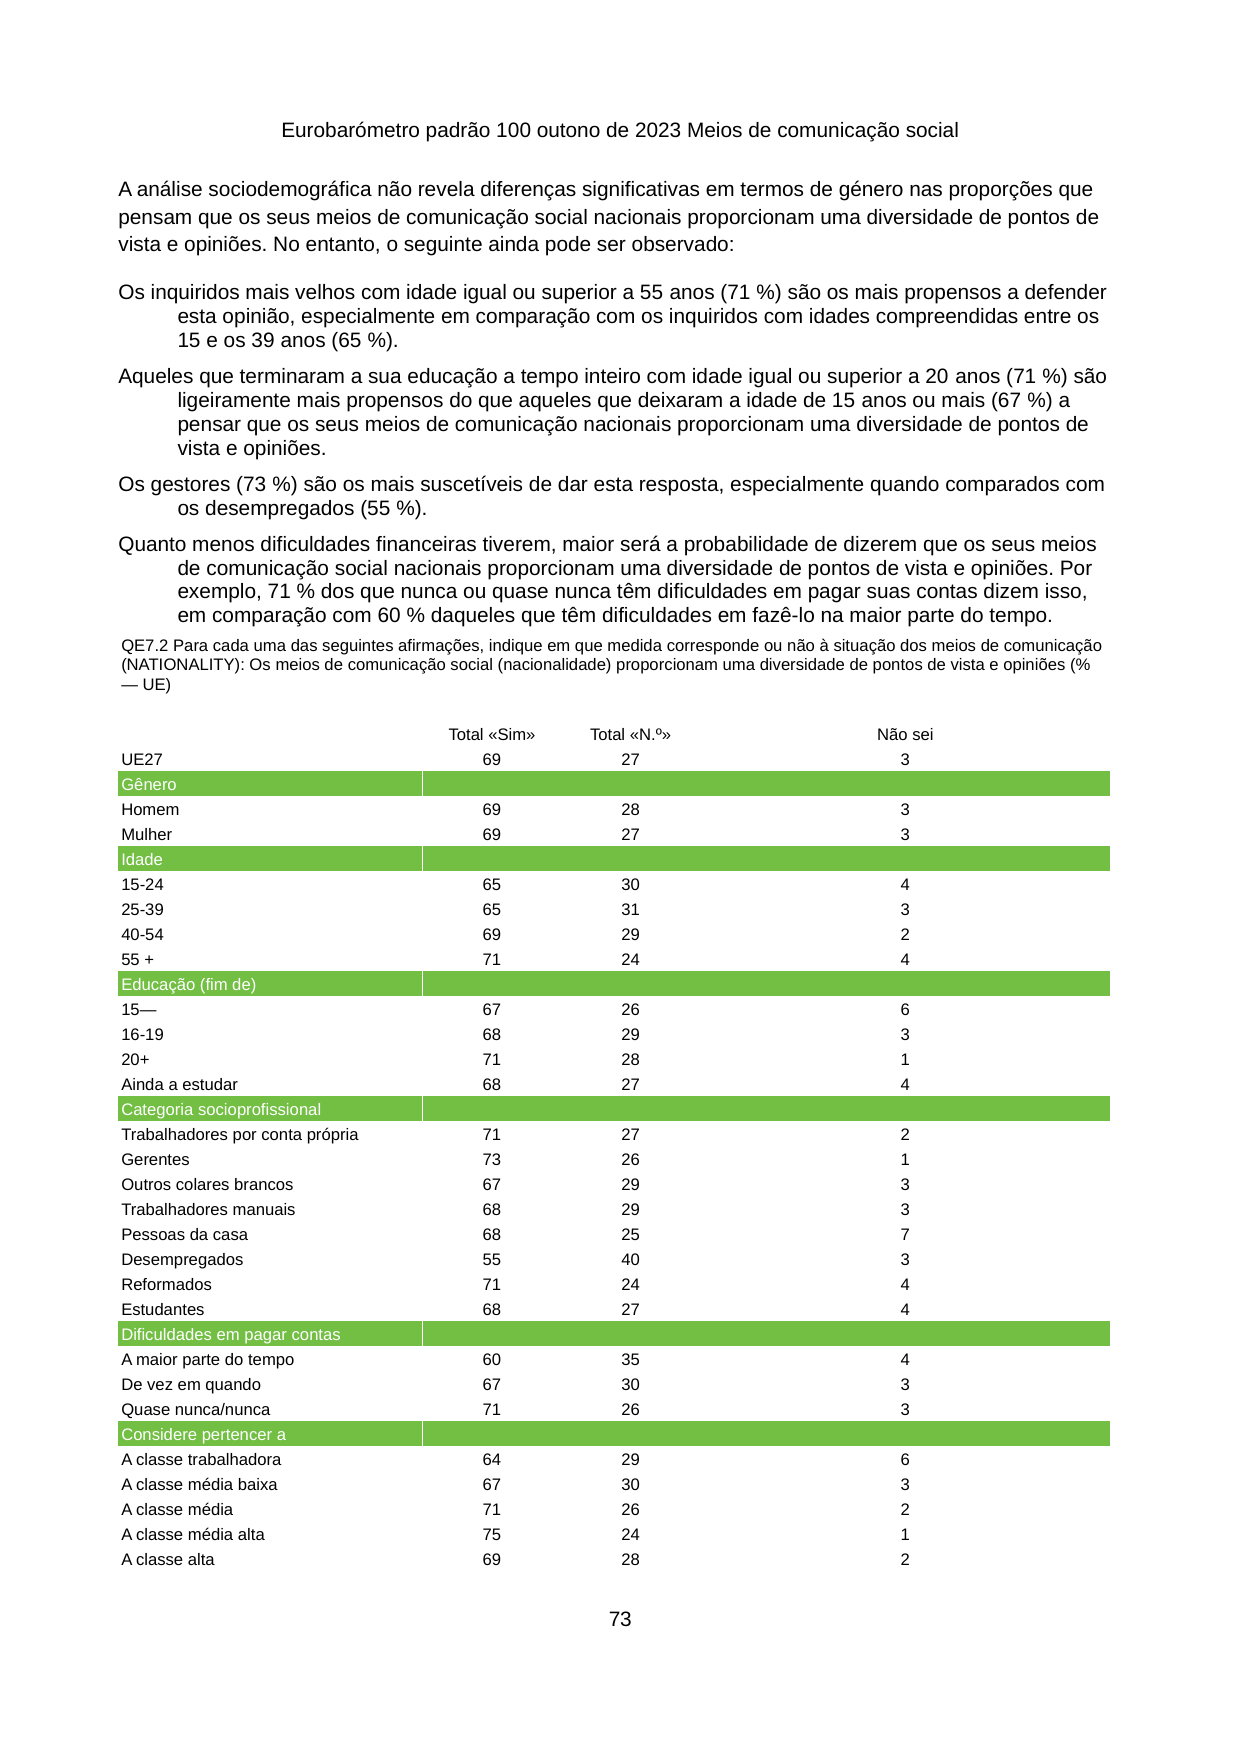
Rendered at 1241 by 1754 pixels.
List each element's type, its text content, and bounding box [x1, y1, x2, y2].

table_cell 15— [118, 996, 422, 1021]
table_cell 1 [700, 1146, 1110, 1171]
table_cell 26 [561, 1496, 700, 1521]
table_cell Trabalhadores manuais [118, 1196, 422, 1221]
table_cell 68 [423, 1196, 561, 1221]
table_cell 26 [561, 996, 700, 1021]
table_cell 60 [423, 1346, 561, 1371]
table_cell 69 [423, 821, 561, 846]
table_cell 29 [561, 1196, 700, 1221]
table_cell Outros colares brancos [118, 1171, 422, 1196]
table_cell Reformados [118, 1271, 422, 1296]
table_cell 15-24 [118, 871, 422, 896]
table_cell 71 [423, 1396, 561, 1421]
table_cell 71 [423, 1121, 561, 1146]
table_cell [700, 1321, 1110, 1346]
table_cell Quase nunca/nunca [118, 1396, 422, 1421]
table_cell 3 [700, 821, 1110, 846]
table_cell Pessoas da casa [118, 1221, 422, 1246]
table_cell 69 [423, 796, 561, 821]
table_cell 3 [700, 1171, 1110, 1196]
table_cell 68 [423, 1221, 561, 1246]
table_cell 71 [423, 1271, 561, 1296]
table_cell 67 [423, 1371, 561, 1396]
table_cell 27 [561, 821, 700, 846]
table_cell 3 [700, 1396, 1110, 1421]
table_cell [423, 771, 561, 796]
table_cell 2 [700, 1546, 1110, 1571]
table_cell 71 [423, 1046, 561, 1071]
table_cell 4 [700, 871, 1110, 896]
table_cell Estudantes [118, 1296, 422, 1321]
table_cell 4 [700, 1271, 1110, 1296]
table_cell 27 [561, 746, 700, 771]
table_cell 1 [700, 1521, 1110, 1546]
table_cell 69 [423, 1546, 561, 1571]
table_cell 28 [561, 796, 700, 821]
table_cell 68 [423, 1021, 561, 1046]
table_cell 67 [423, 996, 561, 1021]
table_cell Total «Sim» [423, 721, 561, 746]
table_cell Trabalhadores por conta própria [118, 1121, 422, 1146]
table_cell Dificuldades em pagar contas [118, 1321, 422, 1346]
table_cell [423, 1421, 561, 1446]
table_cell [561, 771, 700, 796]
table_cell UE27 [118, 746, 422, 771]
table_cell 2 [700, 1496, 1110, 1521]
table_cell Homem [118, 796, 422, 821]
table_cell 27 [561, 1071, 700, 1096]
table_cell A classe média [118, 1496, 422, 1521]
table_cell Educação (fim de) [118, 971, 422, 996]
table_cell 55 + [118, 946, 422, 971]
table_cell A maior parte do tempo [118, 1346, 422, 1371]
table_cell 27 [561, 1121, 700, 1146]
table_cell 40-54 [118, 921, 422, 946]
table_cell Categoria socioprofissional [118, 1096, 422, 1121]
table_cell 24 [561, 1271, 700, 1296]
table_cell 67 [423, 1171, 561, 1196]
table_cell 29 [561, 1021, 700, 1046]
table_cell 3 [700, 746, 1110, 771]
table_cell 6 [700, 996, 1110, 1021]
text Os inquiridos mais velhos com idade igual ou superior a 55 anos (71 %) são os mais propensos a defender esta opinião, especialmente em comparação com os inquiridos com idades compreendidas entre os 15 e os 39 anos (65 %). [118, 280, 1122, 352]
table_cell [561, 846, 700, 871]
table_cell 26 [561, 1396, 700, 1421]
table_cell 28 [561, 1046, 700, 1071]
table_cell 29 [561, 921, 700, 946]
table_cell [423, 696, 561, 721]
table_cell 68 [423, 1071, 561, 1096]
table_cell Gerentes [118, 1146, 422, 1171]
table_cell 4 [700, 1071, 1110, 1096]
table_cell 3 [700, 1371, 1110, 1396]
table_cell 3 [700, 1471, 1110, 1496]
table_cell 64 [423, 1446, 561, 1471]
table_cell [561, 1096, 700, 1121]
table_cell 55 [423, 1246, 561, 1271]
table_cell Ainda a estudar [118, 1071, 422, 1096]
text Aqueles que terminaram a sua educação a tempo inteiro com idade igual ou superior a 20 anos (71 %) são ligeiramente mais propensos do que aqueles que deixaram a idade de 15 anos ou mais (67 %) a pensar que os seus meios de comunicação nacionais proporcionam uma diversidade de pontos de vista e opiniões. [118, 364, 1122, 460]
table_cell 30 [561, 871, 700, 896]
table_cell [700, 696, 1110, 721]
table_cell [118, 696, 422, 721]
table_cell De vez em quando [118, 1371, 422, 1396]
table_cell 3 [700, 1246, 1110, 1271]
table_cell [423, 1096, 561, 1121]
table_cell 71 [423, 946, 561, 971]
table_cell 69 [423, 746, 561, 771]
table_cell [700, 1096, 1110, 1121]
text Quanto menos dificuldades financeiras tiverem, maior será a probabilidade de dizerem que os seus meios de comunicação social nacionais proporcionam uma diversidade de pontos de vista e opiniões. Por exemplo, 71 % dos que nunca ou quase nunca têm dificuldades em pagar suas contas dizem isso, em comparação com 60 % daqueles que têm dificuldades em fazê-lo na maior parte do tempo. [118, 531, 1122, 627]
table_cell 1 [700, 1046, 1110, 1071]
table_cell [561, 696, 700, 721]
text Os gestores (73 %) são os mais suscetíveis de dar esta resposta, especialmente quando comparados com os desempregados (55 %). [118, 472, 1122, 519]
table_cell Idade [118, 846, 422, 871]
table_cell A classe média alta [118, 1521, 422, 1546]
table_cell [561, 971, 700, 996]
table_cell A classe alta [118, 1546, 422, 1571]
table_cell Mulher [118, 821, 422, 846]
table_cell 24 [561, 1521, 700, 1546]
table_header QE7.2 Para cada uma das seguintes afirmações, indique em que medida corresponde ou não à situação dos meios de comunicação (NATIONALITY): Os meios de comunicação social (nacionalidade) proporcionam uma diversidade de pontos de vista e opiniões (% — UE) [118, 633, 1110, 696]
table_cell 29 [561, 1171, 700, 1196]
table_cell 4 [700, 1346, 1110, 1371]
table_cell [561, 1421, 700, 1446]
table_cell 28 [561, 1546, 700, 1571]
table_cell [423, 971, 561, 996]
table_cell Não sei [700, 721, 1110, 746]
table_cell [700, 971, 1110, 996]
table_cell Gênero [118, 771, 422, 796]
table_cell 20+ [118, 1046, 422, 1071]
text A análise sociodemográfica não revela diferenças significativas em termos de género nas proporções que pensam que os seus meios de comunicação social nacionais proporcionam uma diversidade de pontos de vista e opiniões. No entanto, o seguinte ainda pode ser observado: [118, 177, 1122, 256]
table_cell A classe trabalhadora [118, 1446, 422, 1471]
table_cell 67 [423, 1471, 561, 1496]
table_cell 2 [700, 1121, 1110, 1146]
table_cell 7 [700, 1221, 1110, 1246]
table_cell 3 [700, 796, 1110, 821]
table_cell 16-19 [118, 1021, 422, 1046]
table_cell 71 [423, 1496, 561, 1521]
table_cell 75 [423, 1521, 561, 1546]
table_cell 65 [423, 871, 561, 896]
table_cell 2 [700, 921, 1110, 946]
table_cell 27 [561, 1296, 700, 1321]
table_cell 3 [700, 1021, 1110, 1046]
table_cell 6 [700, 1446, 1110, 1471]
table_cell Desempregados [118, 1246, 422, 1271]
table_cell 25-39 [118, 896, 422, 921]
table_cell [423, 1321, 561, 1346]
table_cell 24 [561, 946, 700, 971]
table_cell 26 [561, 1146, 700, 1171]
table_cell 3 [700, 1196, 1110, 1221]
table_cell 40 [561, 1246, 700, 1271]
table_cell [700, 1421, 1110, 1446]
table_cell 73 [423, 1146, 561, 1171]
table_cell 30 [561, 1471, 700, 1496]
table_cell 30 [561, 1371, 700, 1396]
table_cell [561, 1321, 700, 1346]
table_cell [700, 771, 1110, 796]
table_cell 31 [561, 896, 700, 921]
table_cell 4 [700, 946, 1110, 971]
table_cell 68 [423, 1296, 561, 1321]
table_cell A classe média baixa [118, 1471, 422, 1496]
table_cell 29 [561, 1446, 700, 1471]
table_cell 35 [561, 1346, 700, 1371]
table_cell [423, 846, 561, 871]
table_cell 65 [423, 896, 561, 921]
table_cell 25 [561, 1221, 700, 1246]
table_cell 4 [700, 1296, 1110, 1321]
table_cell [118, 721, 422, 746]
table_cell Considere pertencer a [118, 1421, 422, 1446]
table_cell [700, 846, 1110, 871]
table_cell 69 [423, 921, 561, 946]
table_cell Total «N.º» [561, 721, 700, 746]
table_cell 3 [700, 896, 1110, 921]
